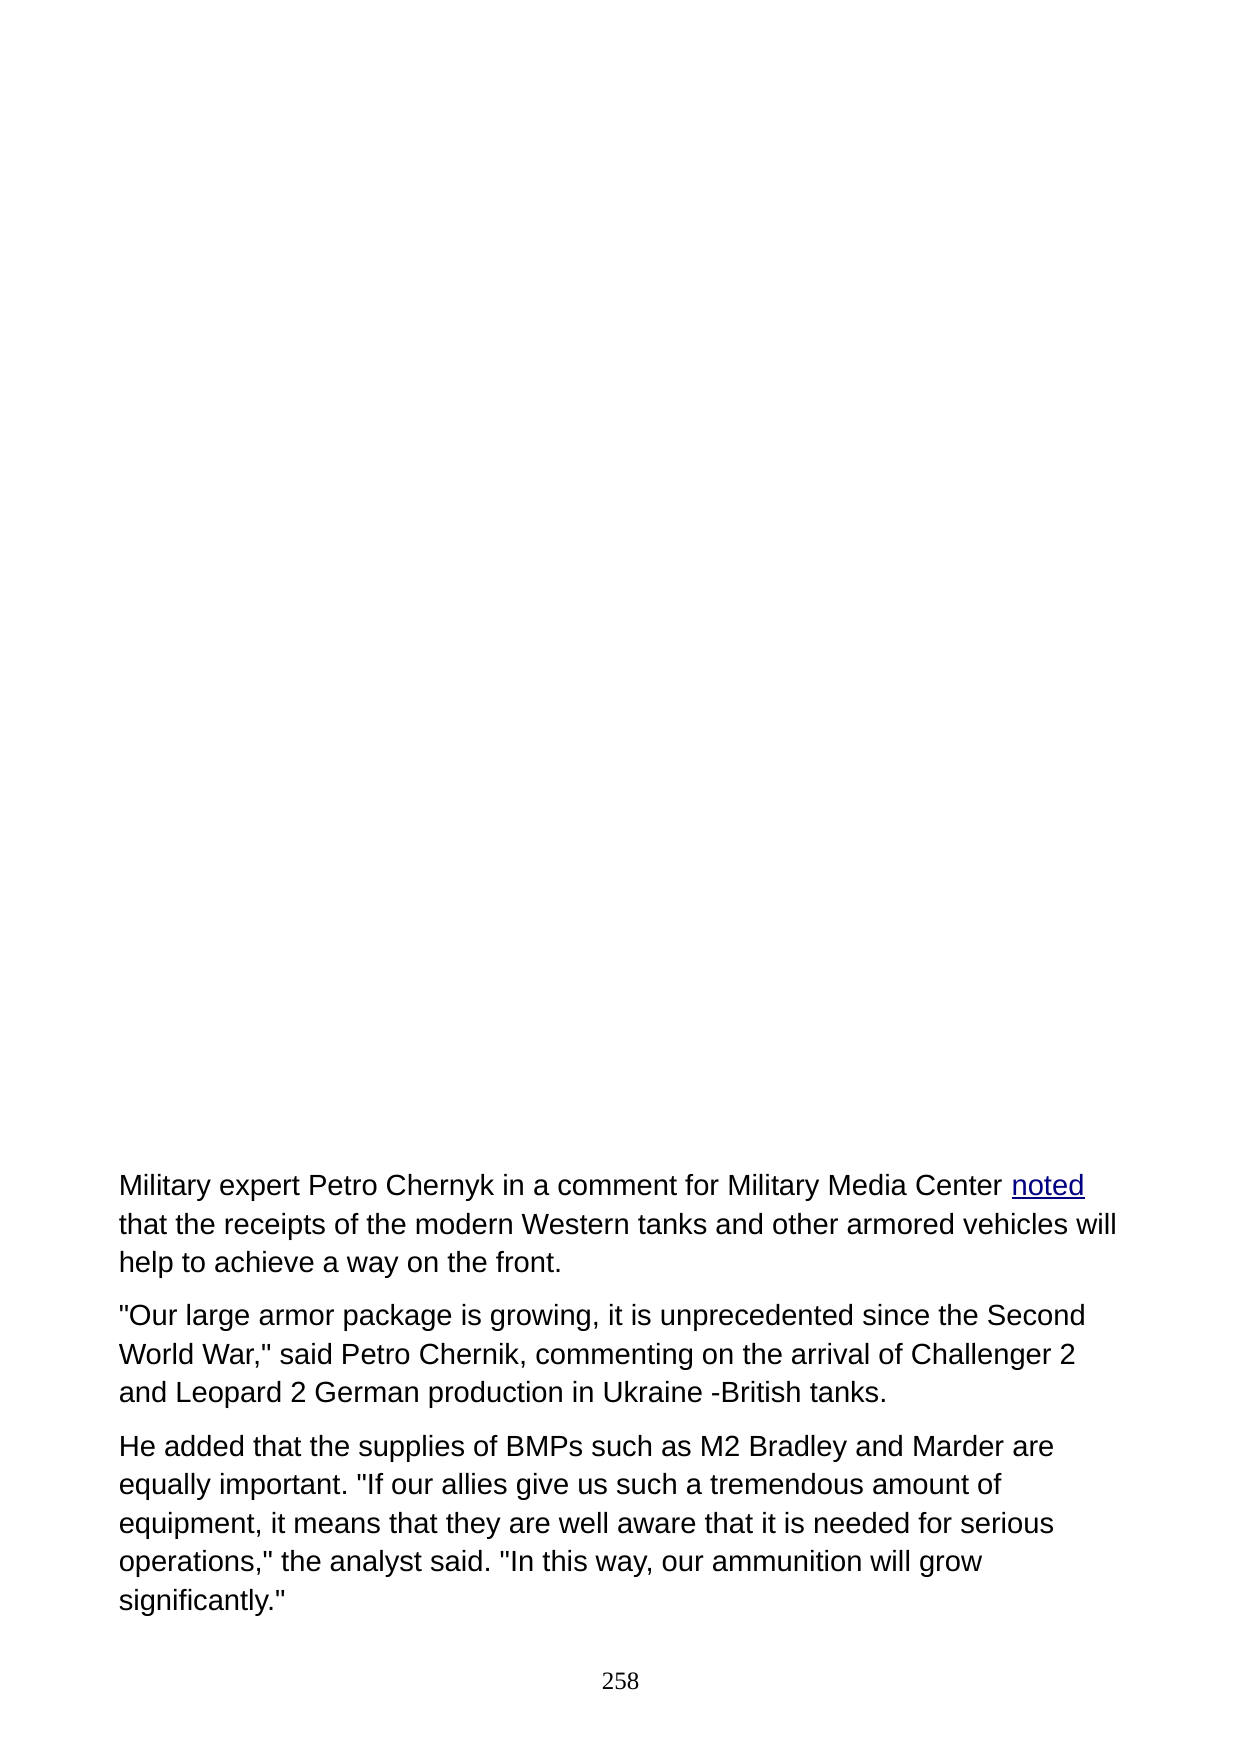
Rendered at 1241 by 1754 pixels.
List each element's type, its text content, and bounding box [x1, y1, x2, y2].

text He added that the supplies of BMPs such as M2 Bradley and Marder are equally important. "If our allies give us such a tremendous amount of equipment, it means that they are well aware that it is needed for serious operations," the analyst said. "In this way, our ammunition will grow significantly." [118, 1429, 1122, 1616]
text "Our large armor package is growing, it is unprecedented since the Second World War," said Petro Chernik, commenting on the arrival of Challenger 2 and Leopard 2 German production in Ukraine -British tanks. [118, 1298, 1122, 1409]
text Military expert Petro Chernyk in a comment for Military Media Center noted that the receipts of the modern Western tanks and other armored vehicles will help to achieve a way on the front. [118, 118, 1122, 1279]
